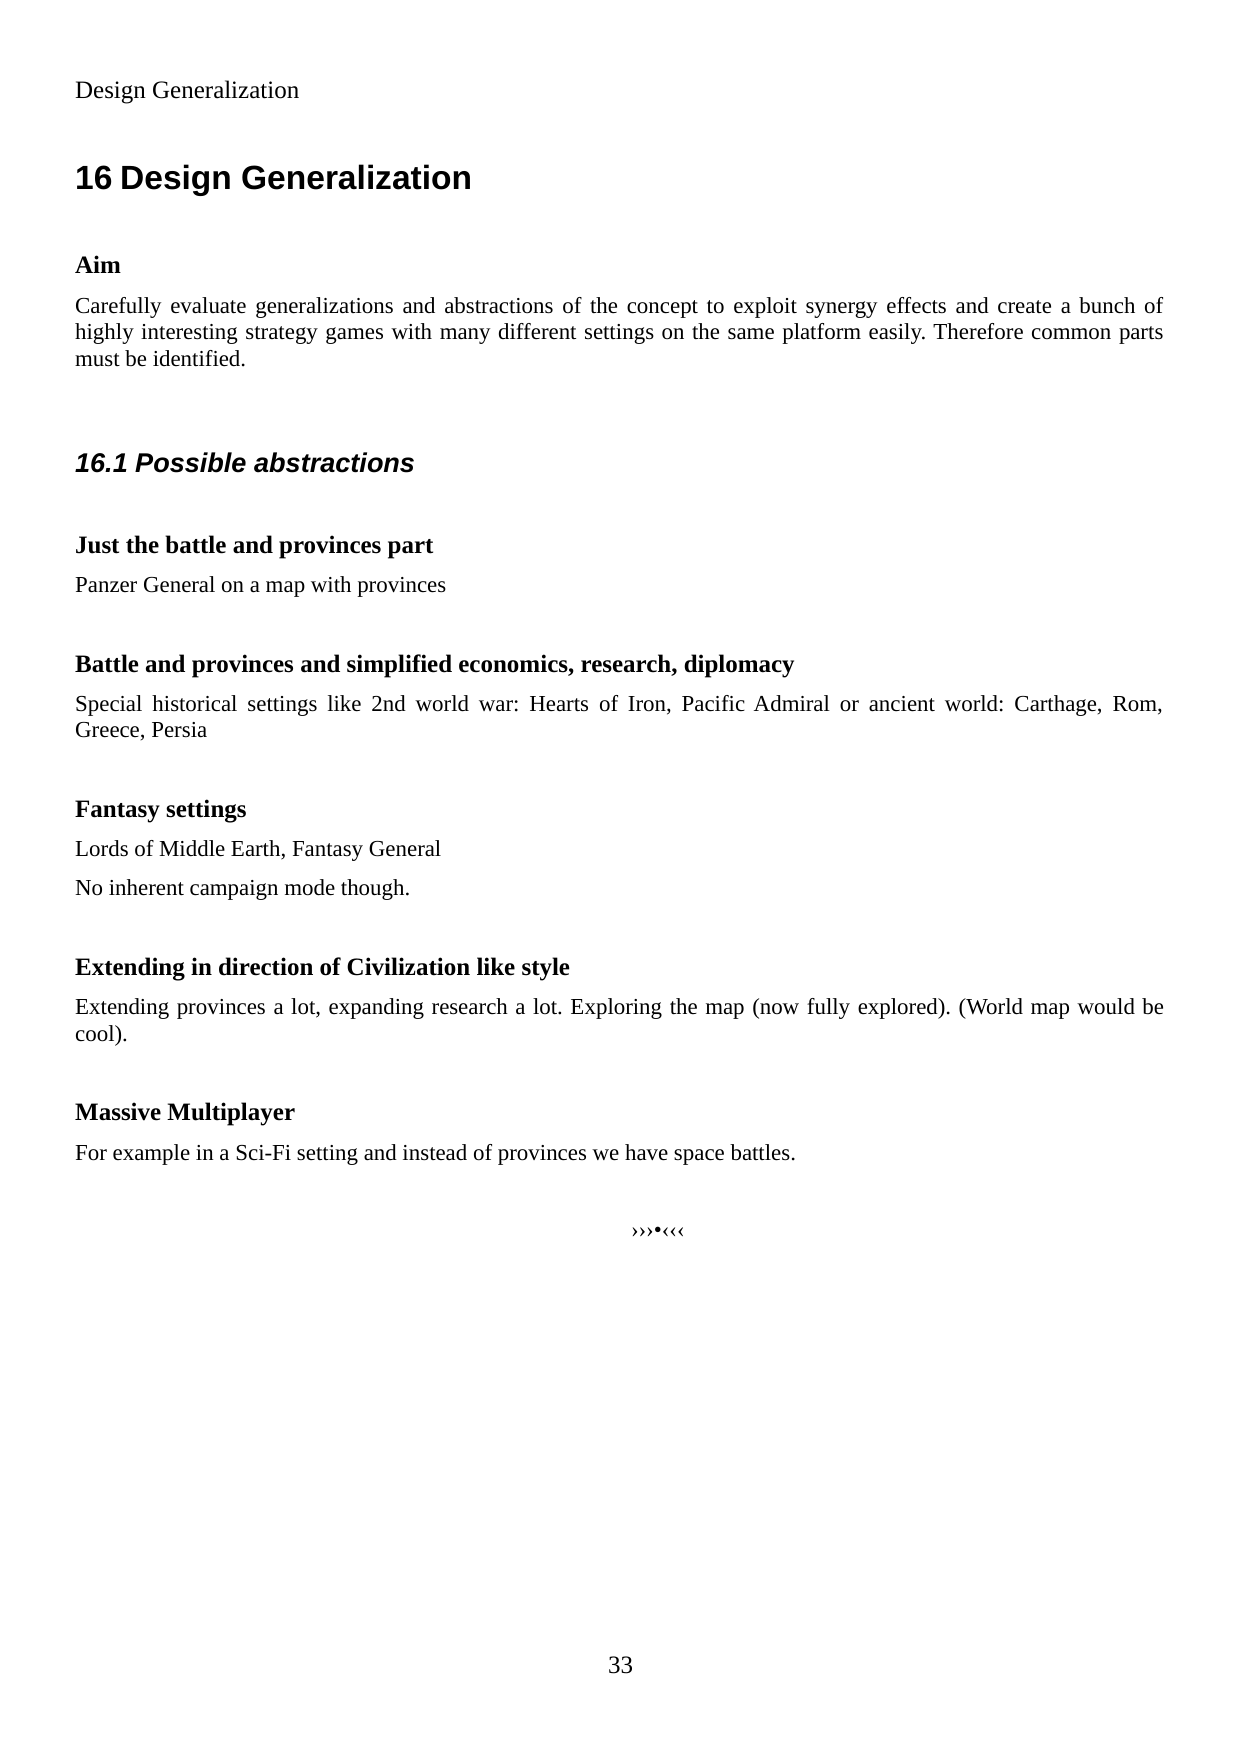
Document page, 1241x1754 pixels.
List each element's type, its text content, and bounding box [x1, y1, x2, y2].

text Lords of Middle Earth, Fantasy General [75, 835, 1166, 862]
text Battle and provinces and simplified economics, research, diplomacy [75, 649, 1166, 678]
text Panzer General on a map with provinces [75, 571, 1166, 597]
text Extending provinces a lot, expanding research a lot. Exploring the map (now fully explored). (World map would be cool). [75, 993, 1166, 1046]
text No inherent campaign mode though. [75, 874, 1166, 901]
list ›››•‹‹‹ [112, 1216, 1166, 1243]
text Special historical settings like 2nd world war: Hearts of Iron, Pacific Admiral or ancient world: Carthage, Rom, Greece, Persia [75, 690, 1166, 743]
text Extending in direction of Civilization like style [75, 952, 1166, 981]
text Massive Multiplayer [75, 1097, 1166, 1126]
subtitle Possible abstractions [75, 447, 1166, 478]
text Just the battle and provinces part [75, 530, 1166, 559]
text Aim [75, 251, 1166, 279]
text For example in a Sci-Fi setting and instead of provinces we have space battles. [75, 1138, 1166, 1165]
text Fantasy settings [75, 794, 1166, 823]
subtitle Design Generalization [75, 158, 1166, 197]
text Carefully evaluate generalizations and abstractions of the concept to exploit synergy effects and create a bunch of highly interesting strategy games with many different settings on the same platform easily. Therefore common parts must be identified. [75, 292, 1166, 371]
